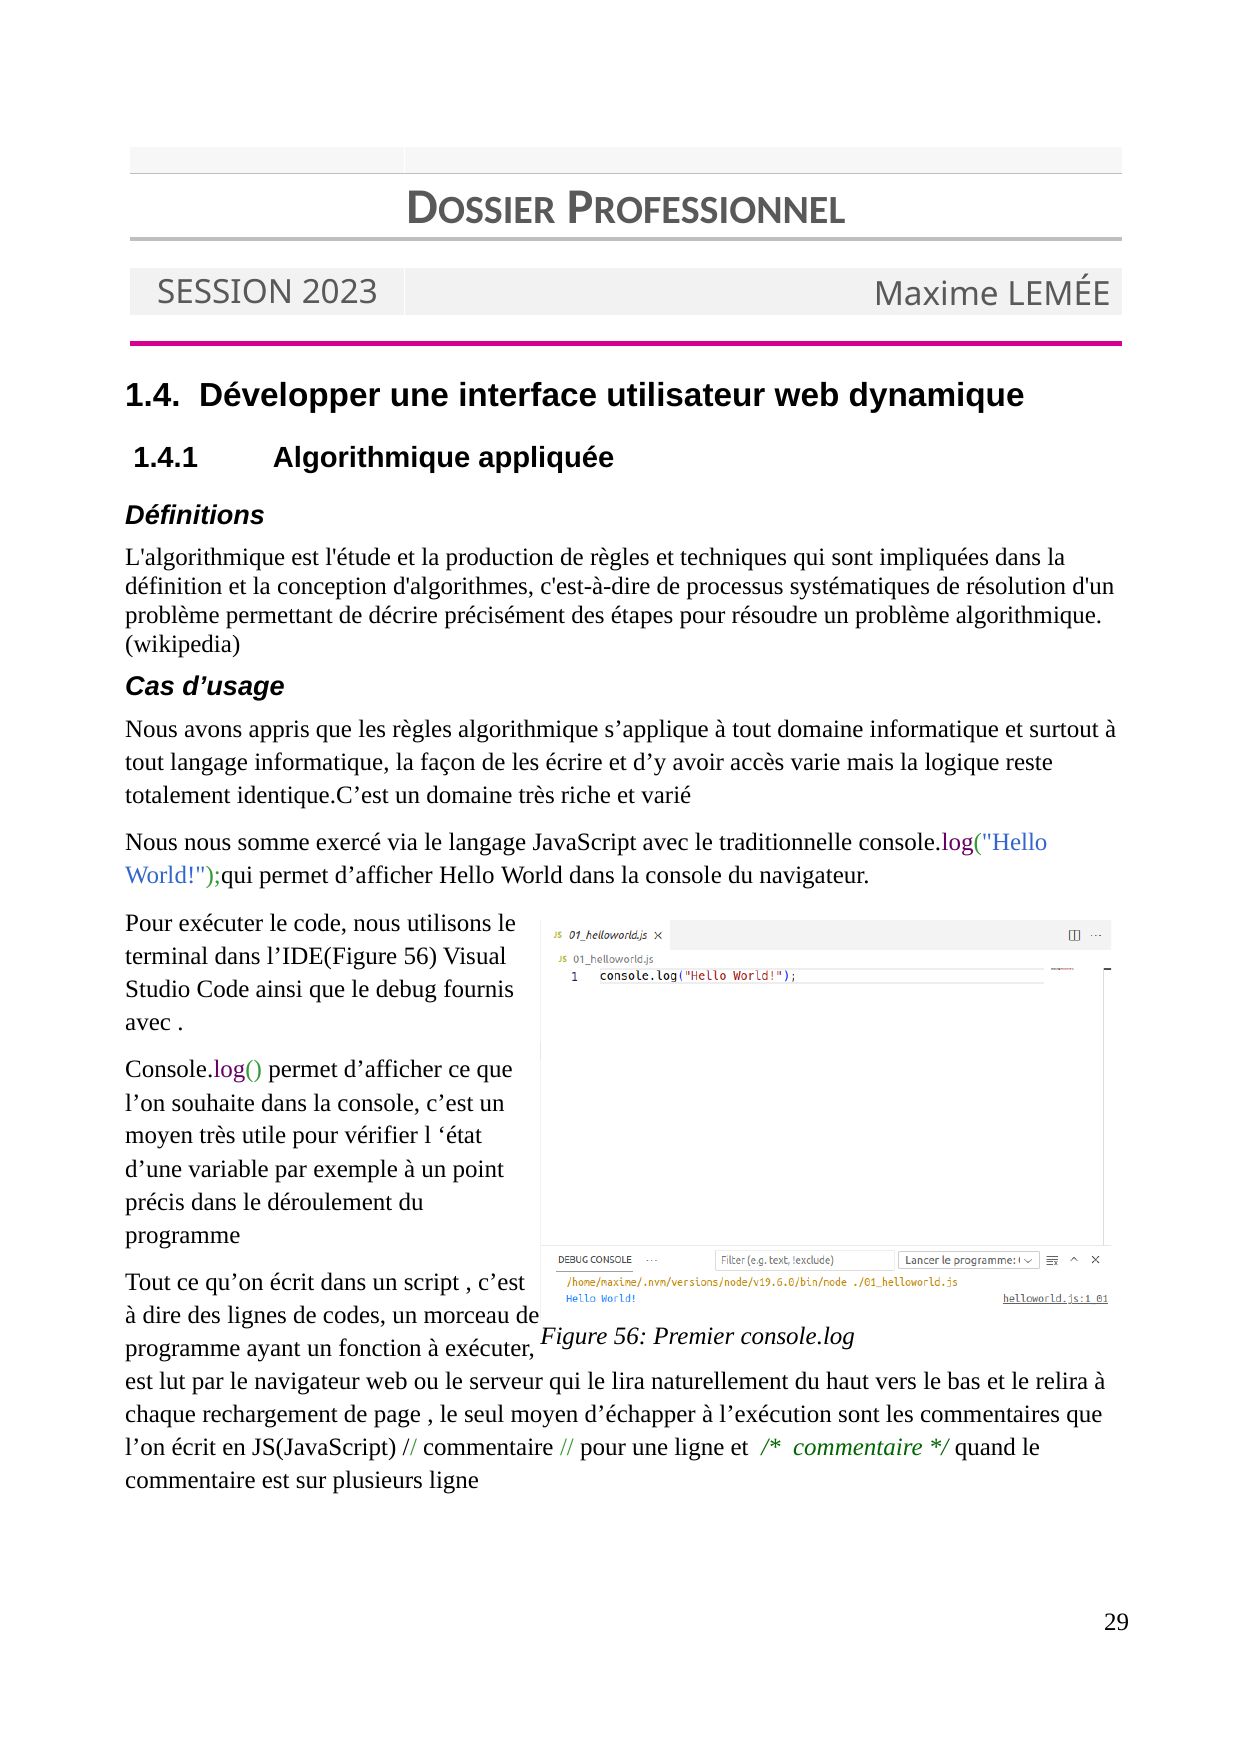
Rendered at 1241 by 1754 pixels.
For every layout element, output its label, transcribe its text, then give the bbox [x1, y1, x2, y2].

subtitle Développer une interface utilisateur web dynamique [125, 374, 1123, 413]
text Figure 56: Premier console.log [540, 1322, 1111, 1350]
subtitle Algorithmique appliquée [125, 440, 1123, 474]
text Console.log() permet d’afficher ce que l’on souhaite dans la console, c’est un moyen très utile pour vérifier l ‘état d’une variable par exemple à un point précis dans le déroulement du programme [125, 1054, 540, 1248]
subtitle Cas d’usage [125, 670, 1064, 701]
text L'algorithmique est l'étude et la production de règles et techniques qui sont impliquées dans la définition et la conception d'algorithmes, c'est-à-dire de processus systématiques de résolution d'un problème permettant de décrire précisément des étapes pour résoudre un problème algorithmique.(wikipedia) [125, 542, 1123, 657]
picture [540, 920, 1112, 1322]
text Tout ce qu’on écrit dans un script , c’est à dire des lignes de codes, un morceau de programme ayant un fonction à exécuter, est lut par le navigateur web ou le serveur qui le lira naturellement du haut vers le bas et le relira à chaque rechargement de page , le seul moyen d’échapper à l’exécution sont les commentaires que l’on écrit en JS(JavaScript) // commentaire // pour une ligne et /* commentaire */ quand le commentaire est sur plusieurs ligne [125, 1267, 1123, 1494]
subtitle Définitions [125, 499, 1123, 530]
text Nous nous somme exercé via le langage JavaScript avec le traditionnelle console.log("Hello World!");qui permet d’afficher Hello World dans la console du navigateur. [125, 827, 1123, 889]
text Pour exécuter le code, nous utilisons le terminal dans l’IDE(Figure 56) Visual Studio Code ainsi que le debug fournis avec . [125, 908, 1123, 1036]
text Nous avons appris que les règles algorithmique s’applique à tout domaine informatique et surtout à tout langage informatique, la façon de les écrire et d’y avoir accès varie mais la logique reste totalement identique.C’est un domaine très riche et varié [125, 714, 1123, 808]
